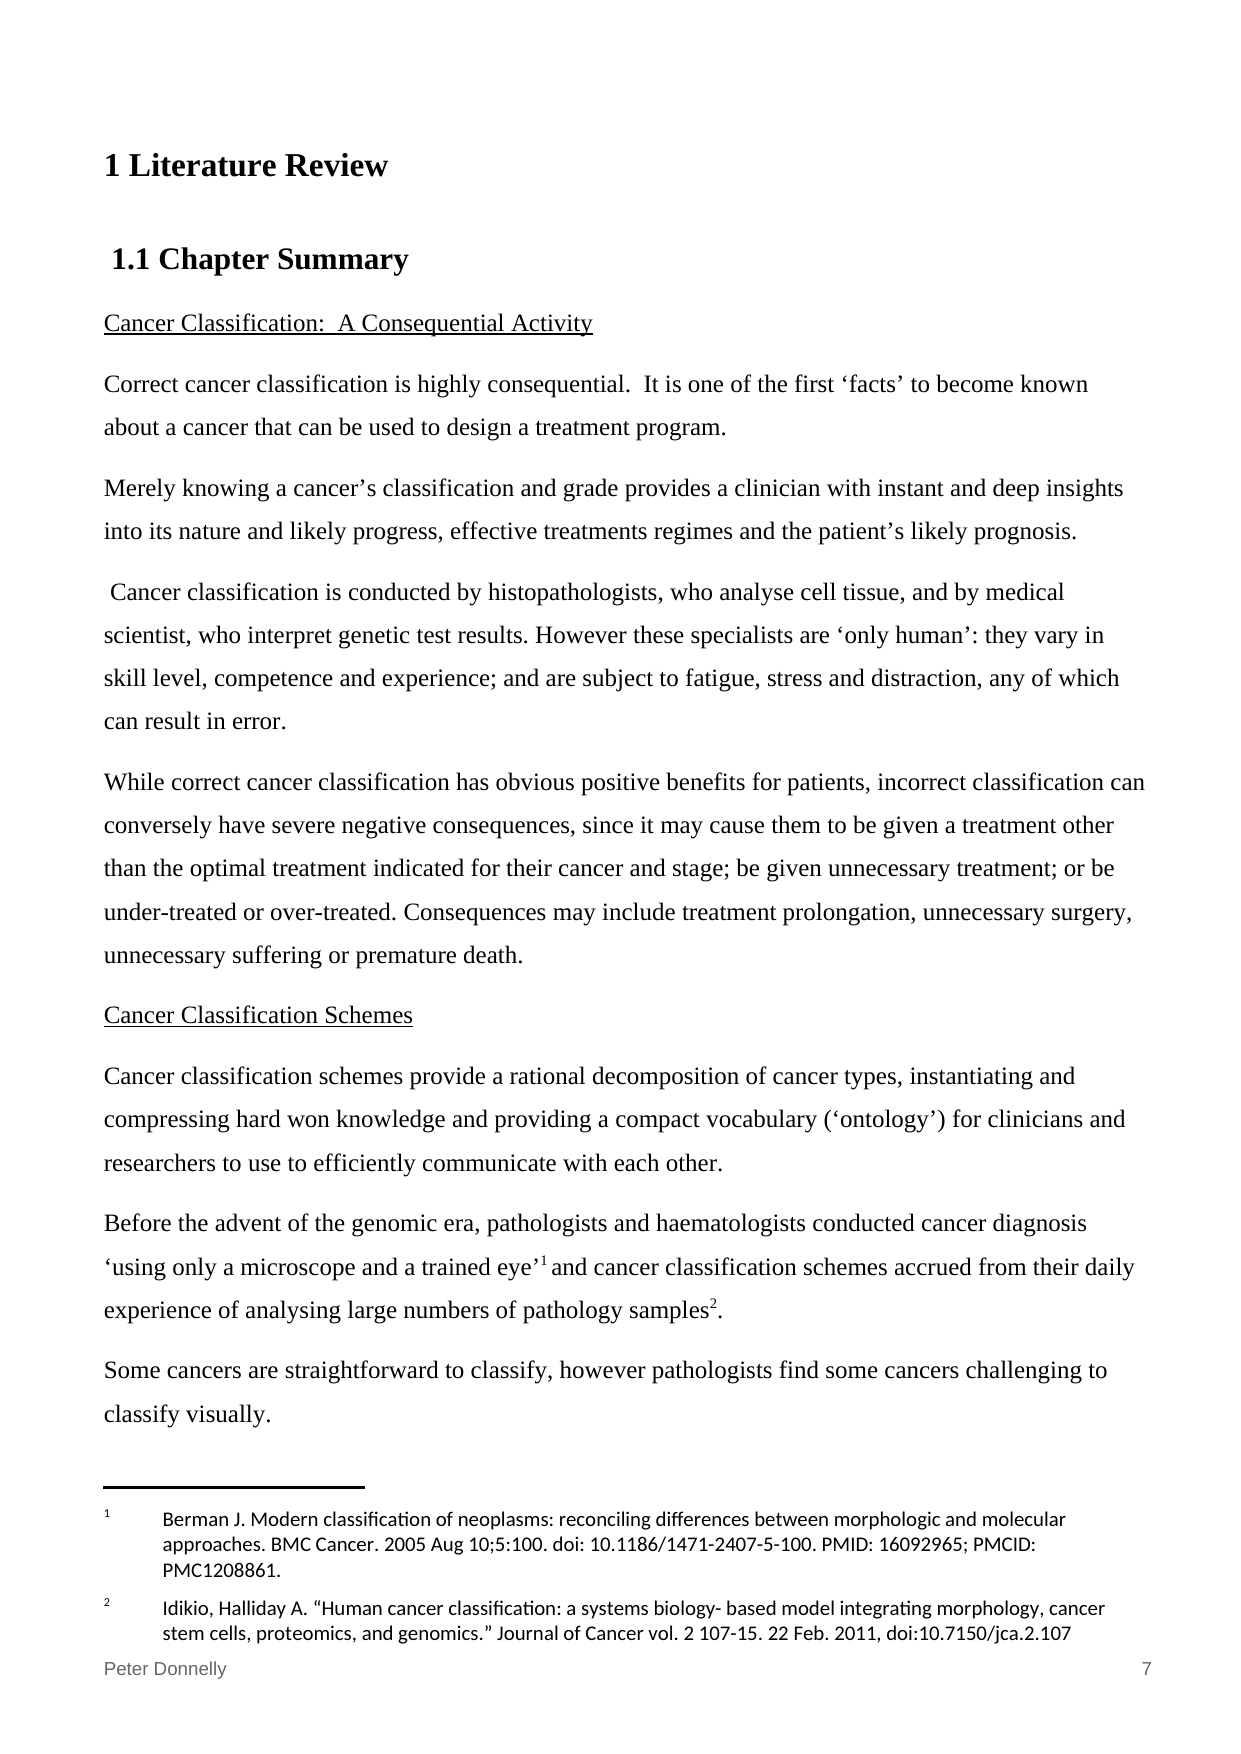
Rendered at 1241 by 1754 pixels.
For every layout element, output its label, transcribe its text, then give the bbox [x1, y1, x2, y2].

text While correct cancer classification has obvious positive benefits for patients, incorrect classification can conversely have severe negative consequences, since it may cause them to be given a treatment other than the optimal treatment indicated for their cancer and stage; be given unnecessary treatment; or be under-treated or over-treated. Consequences may include treatment prolongation, unnecessary surgery, unnecessary suffering or premature death. [103, 767, 1146, 968]
text Cancer classification is conducted by histopathologists, who analyse cell tissue, and by medical scientist, who interpret genetic test results. However these specialists are ‘only human’: they vary in skill level, competence and experience; and are subject to fatigue, stress and distraction, any of which can result in error. [103, 577, 1146, 735]
text Some cancers are straightforward to classify, however pathologists find some cancers challenging to classify visually. [103, 1356, 1146, 1427]
text Cancer Classification: A Consequential Activity [103, 308, 1146, 337]
subtitle Literature Review [103, 145, 1146, 183]
text Merely knowing a cancer’s classification and grade provides a clinician with instant and deep insights into its nature and likely progress, effective treatments regimes and the patient’s likely prognosis. [103, 473, 1146, 545]
text Berman J. Modern classification of neoplasms: reconciling differences between morphologic and molecular approaches. BMC Cancer. 2005 Aug 10;5:100. doi: 10.1186/1471-2407-5-100. PMID: 16092965; PMCID: PMC1208861. [103, 1506, 1146, 1582]
text Correct cancer classification is highly consequential. It is one of the first ‘facts’ to become known about a cancer that can be used to design a treatment program. [103, 369, 1146, 441]
text Cancer Classification Schemes [103, 1001, 1146, 1029]
text Before the advent of the genomic era, pathologists and haematologists conducted cancer diagnosis ‘using only a microscope and a trained eye’ and cancer classification schemes accrued from their daily experience of analysing large numbers of pathology samples. [103, 1208, 1146, 1323]
text Idikio, Halliday A. “Human cancer classification: a systems biology- based model integrating morphology, cancer stem cells, proteomics, and genomics.” Journal of Cancer vol. 2 107-15. 22 Feb. 2011, doi:10.7150/jca.2.107 [103, 1595, 1146, 1646]
subtitle Chapter Summary [103, 240, 1146, 276]
text Cancer classification schemes provide a rational decomposition of cancer types, instantiating and compressing hard won knowledge and providing a compact vocabulary (‘ontology’) for clinicians and researchers to use to efficiently communicate with each other. [103, 1061, 1146, 1176]
